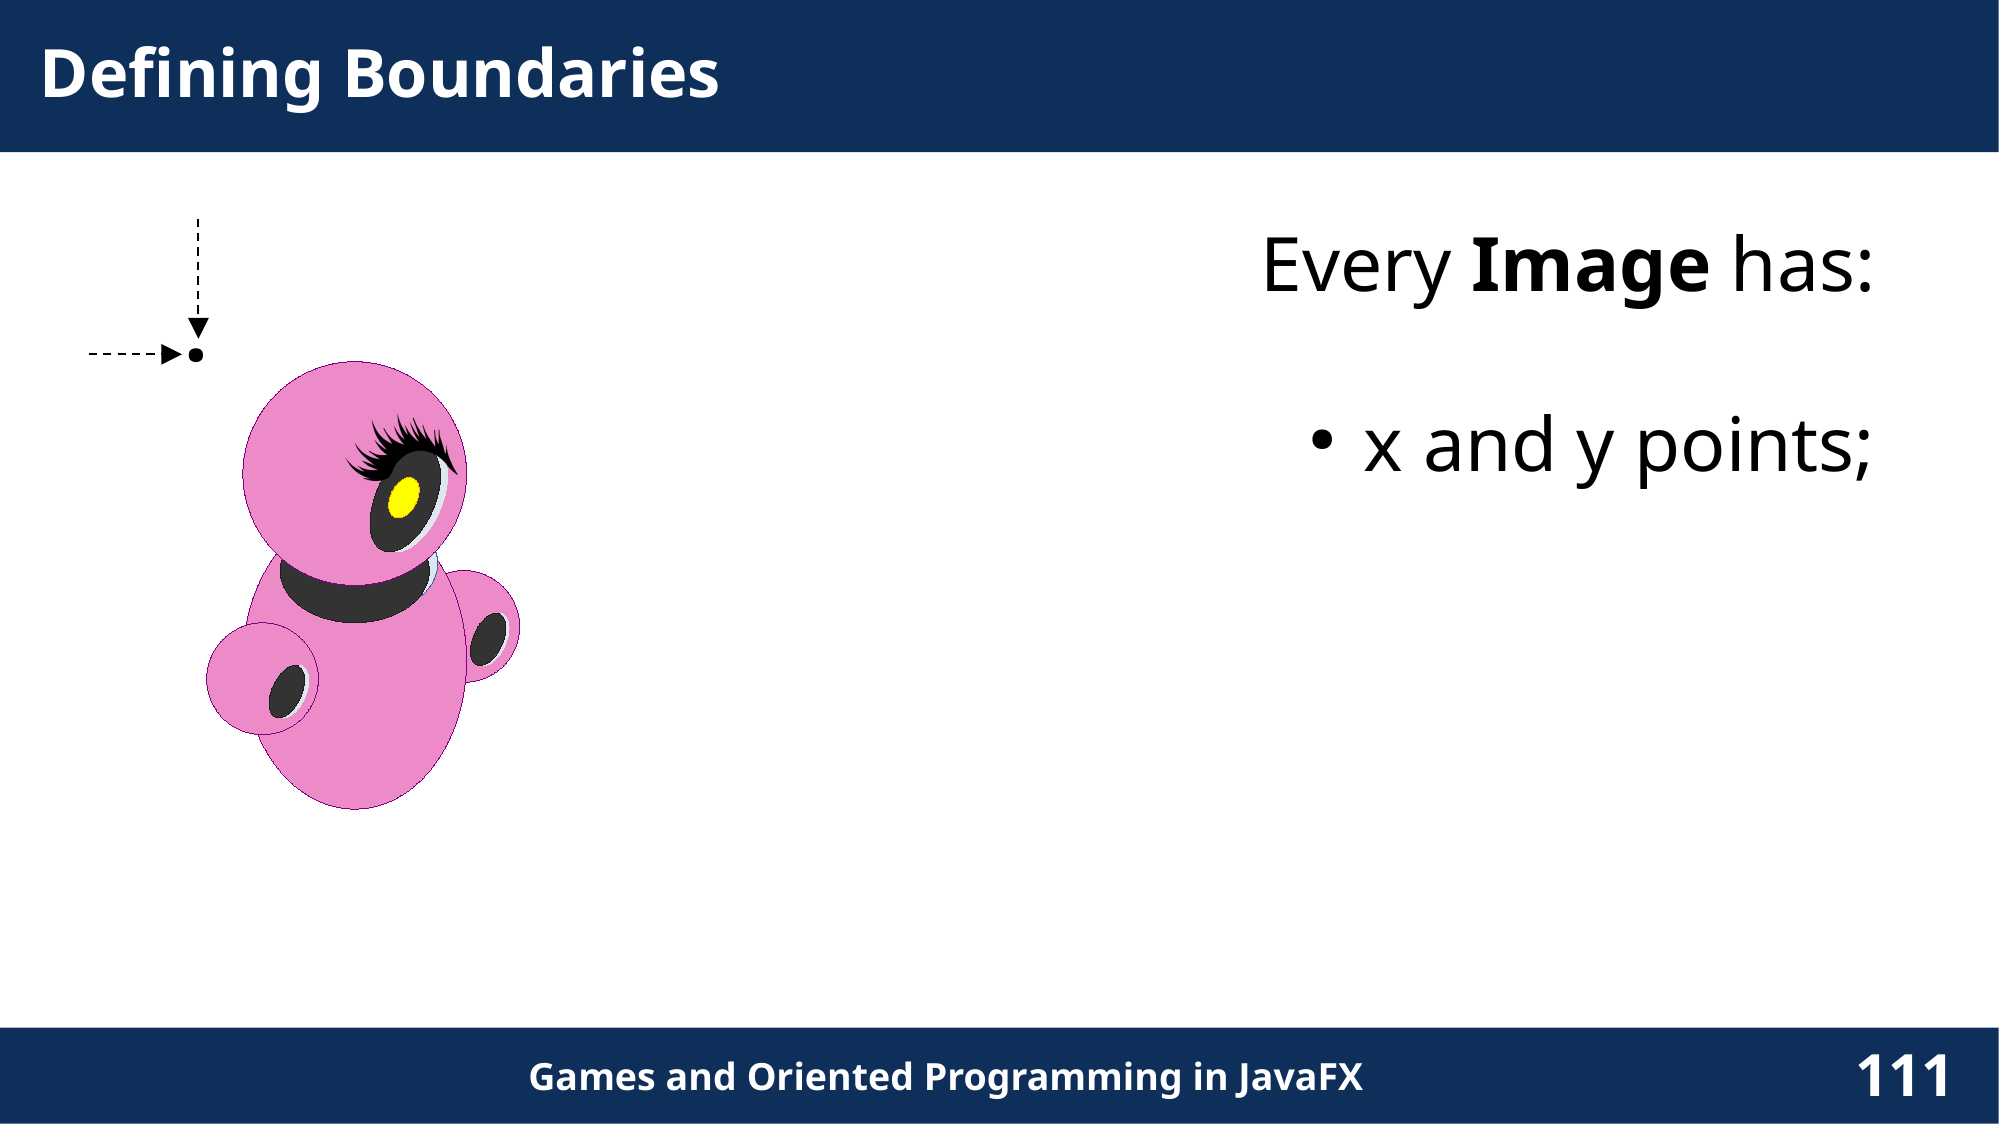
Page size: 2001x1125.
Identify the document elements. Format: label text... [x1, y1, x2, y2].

text_box Defining Boundaries [25, 23, 1999, 119]
text_box . [154, 270, 238, 386]
text_box [206, 361, 520, 810]
picture [345, 413, 463, 481]
text_box Every Image has: x and y points; [826, 208, 1890, 764]
